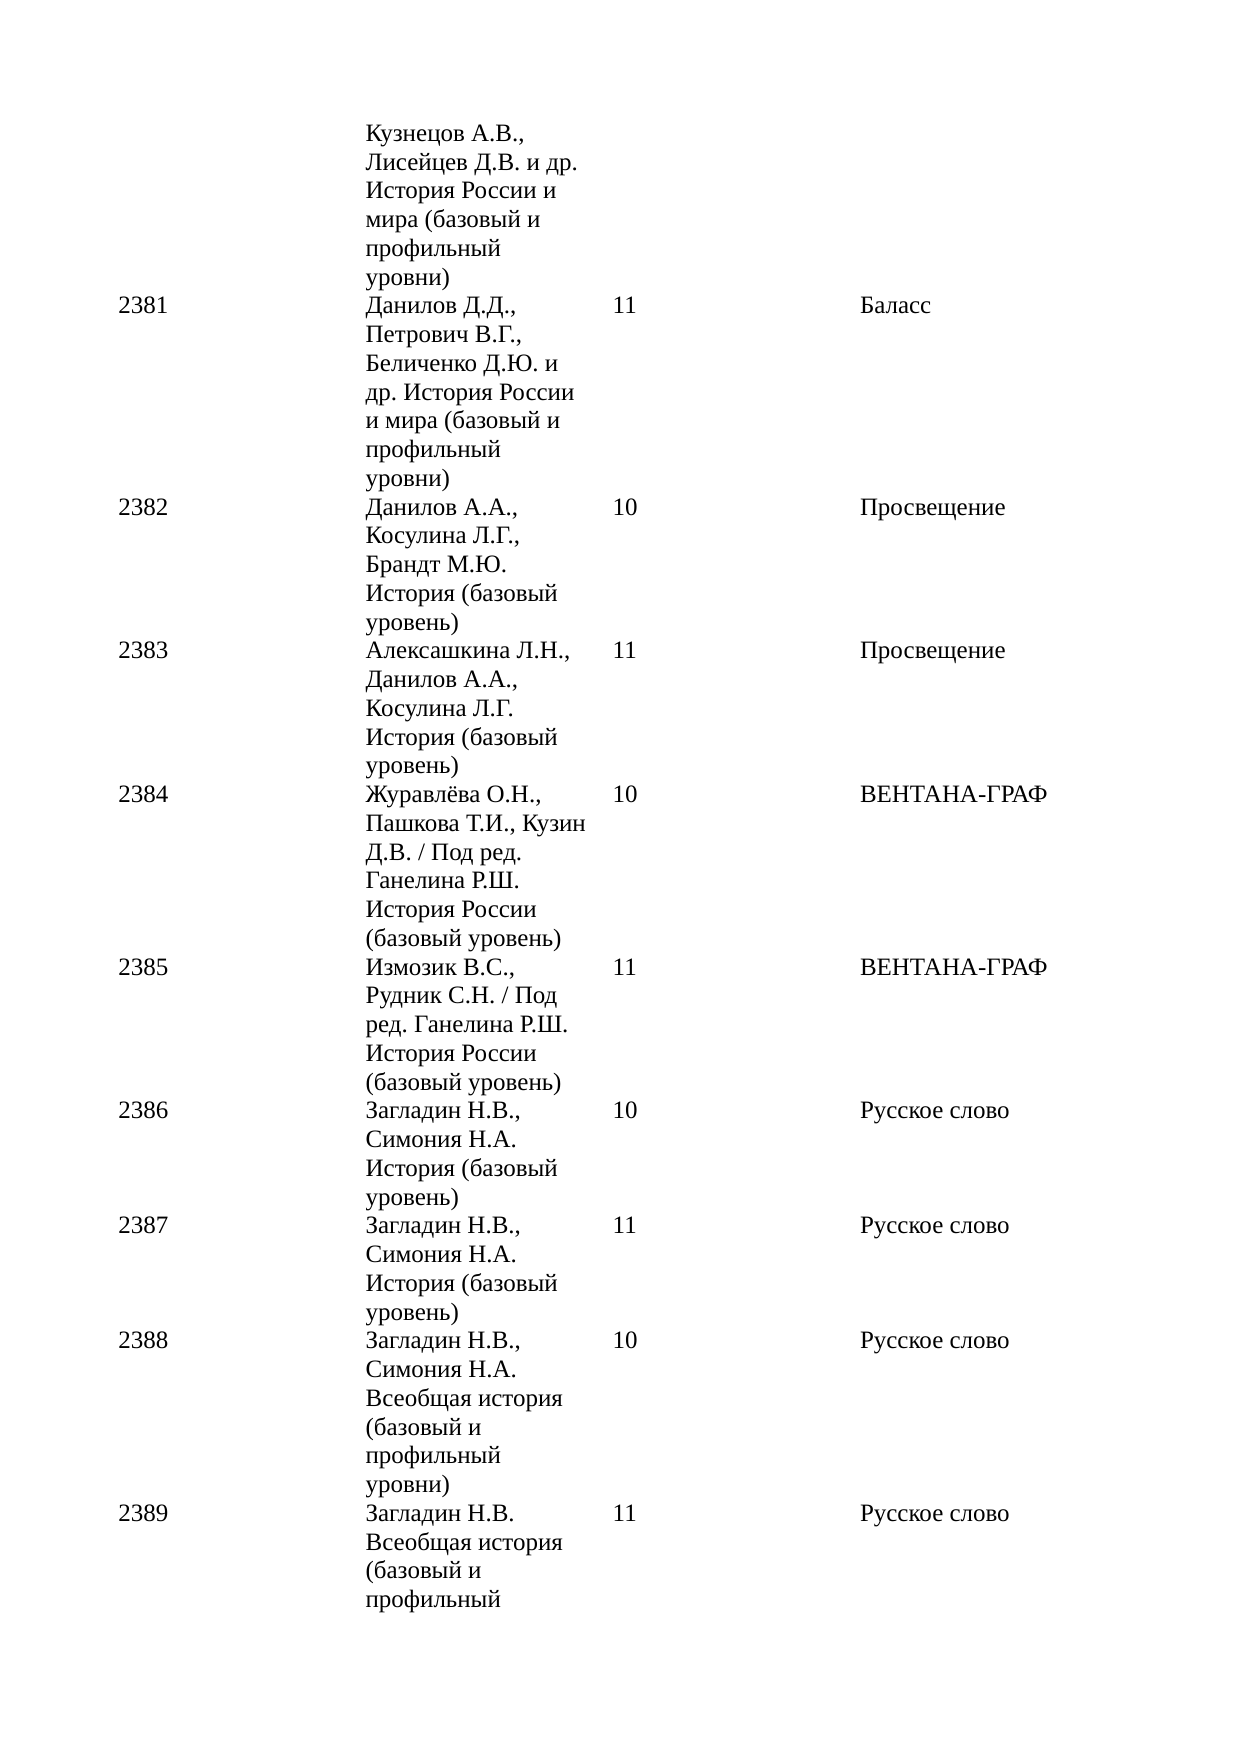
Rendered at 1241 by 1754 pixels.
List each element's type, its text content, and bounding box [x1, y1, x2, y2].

table_cell 2389 [107, 1498, 354, 1613]
table_cell Журавлёва О.Н., Пашкова Т.И., Кузин Д.В. / Под ред. Ганелина Р.Ш. История России (базовый уровень) [354, 779, 601, 952]
table_cell [107, 118, 354, 291]
table_cell 2387 [107, 1211, 354, 1326]
table_cell 10 [601, 1326, 848, 1498]
table_cell Просвещение [849, 492, 1096, 636]
table_cell [601, 118, 848, 291]
table_cell Русское слово [849, 1326, 1096, 1498]
table_cell 2383 [107, 636, 354, 779]
table_cell 10 [601, 779, 848, 952]
table_cell Загладин Н.В., Симония Н.А. Всеобщая история (базовый и профильный уровни) [354, 1326, 601, 1498]
table_cell ВЕНТАНА-ГРАФ [849, 952, 1096, 1096]
table_cell 10 [601, 492, 848, 636]
table_cell 11 [601, 636, 848, 779]
table_cell 2386 [107, 1096, 354, 1211]
table_cell Данилов А.А., Косулина Л.Г., Брандт М.Ю. История (базовый уровень) [354, 492, 601, 636]
table_cell 11 [601, 952, 848, 1096]
table_cell 2381 [107, 291, 354, 492]
table_cell ВЕНТАНА-ГРАФ [849, 779, 1096, 952]
table_cell 10 [601, 1096, 848, 1211]
table_cell Загладин Н.В. Всеобщая история (базовый и профильный [354, 1498, 601, 1613]
table_cell Загладин Н.В., Симония Н.А. История (базовый уровень) [354, 1096, 601, 1211]
table_cell Русское слово [849, 1498, 1096, 1613]
table_cell 2388 [107, 1326, 354, 1498]
table_cell 2384 [107, 779, 354, 952]
table_cell 11 [601, 1211, 848, 1326]
table_cell Русское слово [849, 1211, 1096, 1326]
table_cell Кузнецов А.В., Лисейцев Д.В. и др. История России и мира (базовый и профильный уровни) [354, 118, 601, 291]
table_cell [849, 118, 1096, 291]
table_cell 11 [601, 1498, 848, 1613]
table_cell Баласс [849, 291, 1096, 492]
table_cell 2385 [107, 952, 354, 1096]
table_cell Данилов Д.Д., Петрович В.Г., Беличенко Д.Ю. и др. История России и мира (базовый и профильный уровни) [354, 291, 601, 492]
table_cell Русское слово [849, 1096, 1096, 1211]
table_cell 11 [601, 291, 848, 492]
table_cell Загладин Н.В., Симония Н.А. История (базовый уровень) [354, 1211, 601, 1326]
table_cell 2382 [107, 492, 354, 636]
table_cell Измозик В.С., Рудник С.Н. / Под ред. Ганелина Р.Ш. История России (базовый уровень) [354, 952, 601, 1096]
table_cell Просвещение [849, 636, 1096, 779]
table_cell Алексашкина Л.Н., Данилов А.А., Косулина Л.Г. История (базовый уровень) [354, 636, 601, 779]
